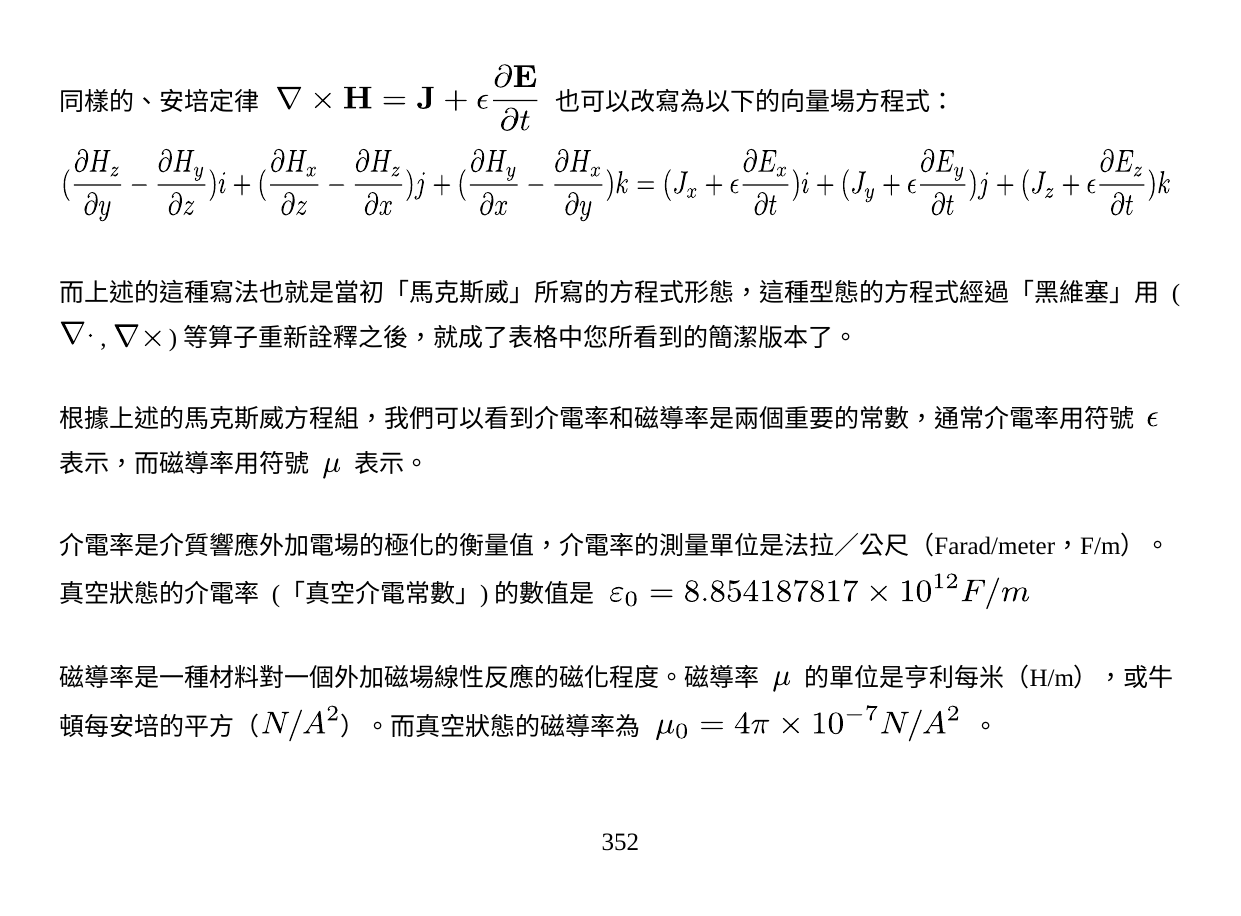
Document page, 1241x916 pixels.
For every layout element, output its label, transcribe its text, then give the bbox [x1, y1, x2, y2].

text 同樣的、安培定律 也可以改寫為以下的向量場方程式： 而上述的這種寫法也就是當初「馬克斯威」所寫的方程式形態，這種型態的方程式經過「黑維塞」用 ( , ) 等算子重新詮釋之後，就成了表格中您所看到的簡潔版本了。 根據上述的馬克斯威方程組，我們可以看到介電率和磁導率是兩個重要的常數，通常介電率用符號 表示，而磁導率用符號 表示。 介電率是介質響應外加電場的極化的衡量值，介電率的測量單位是法拉／公尺（Farad/meter，F/m）。真空狀態的介電率 (「真空介電常數」) 的數值是 磁導率是一種材料對一個外加磁場線性反應的磁化程度。磁導率 的單位是亨利每米（H/m），或牛頓每安培的平方（）。而真空狀態的磁導率為 。 [59, 59, 1181, 744]
